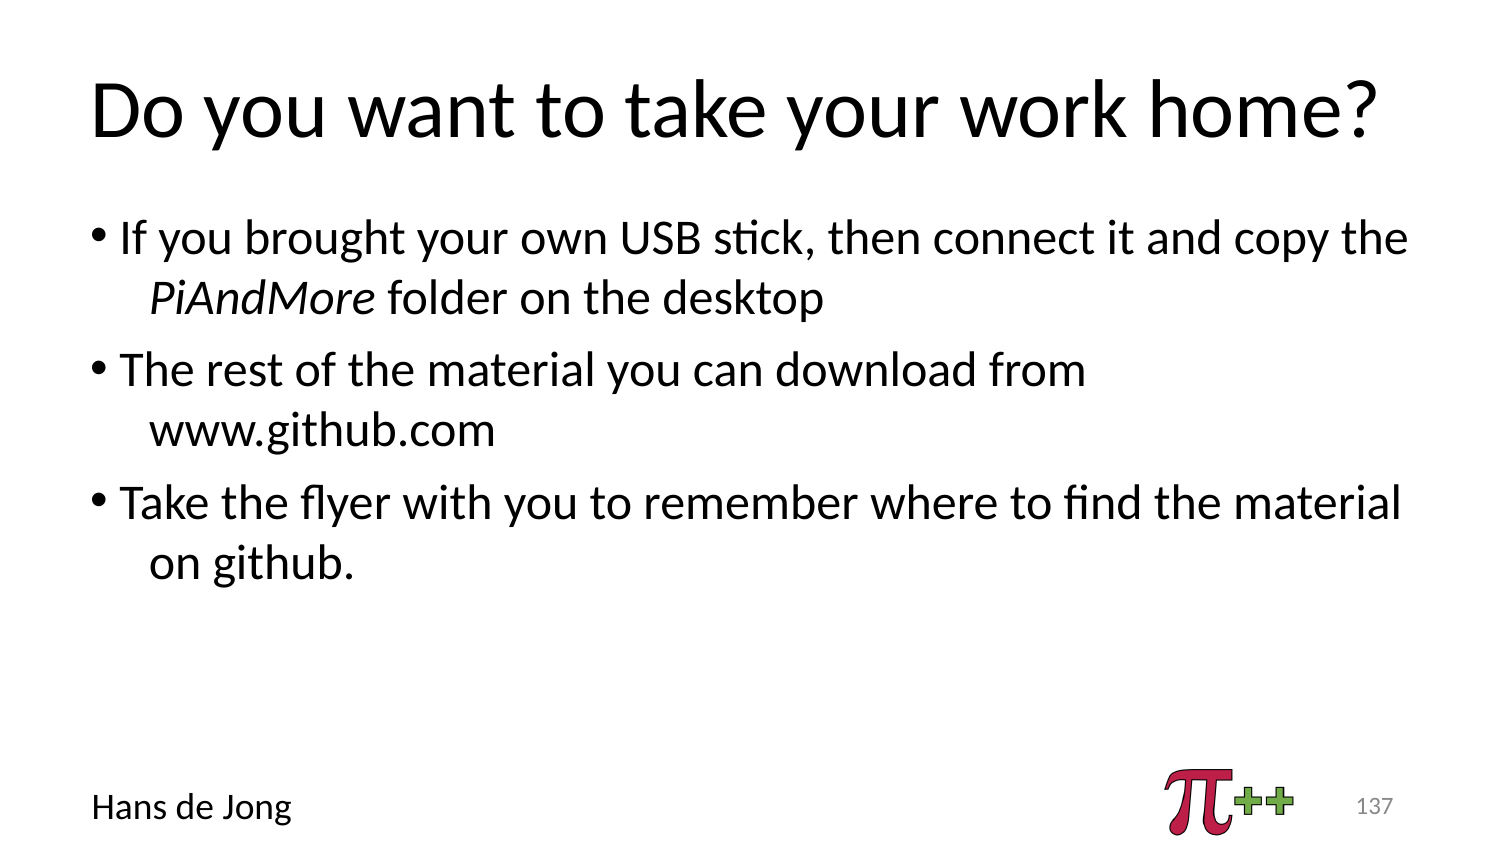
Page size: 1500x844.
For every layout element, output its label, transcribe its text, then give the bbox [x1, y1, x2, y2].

title Do you want to take your work home? [75, 33, 1426, 175]
text_box 136 [1340, 782, 1426, 827]
list If you brought your own USB stick, then connect it and copy the PiAndMore folder on the desktop The rest of the material you can download from www.github.com Take the flyer with you to remember where to find the material on github. [75, 196, 1426, 754]
